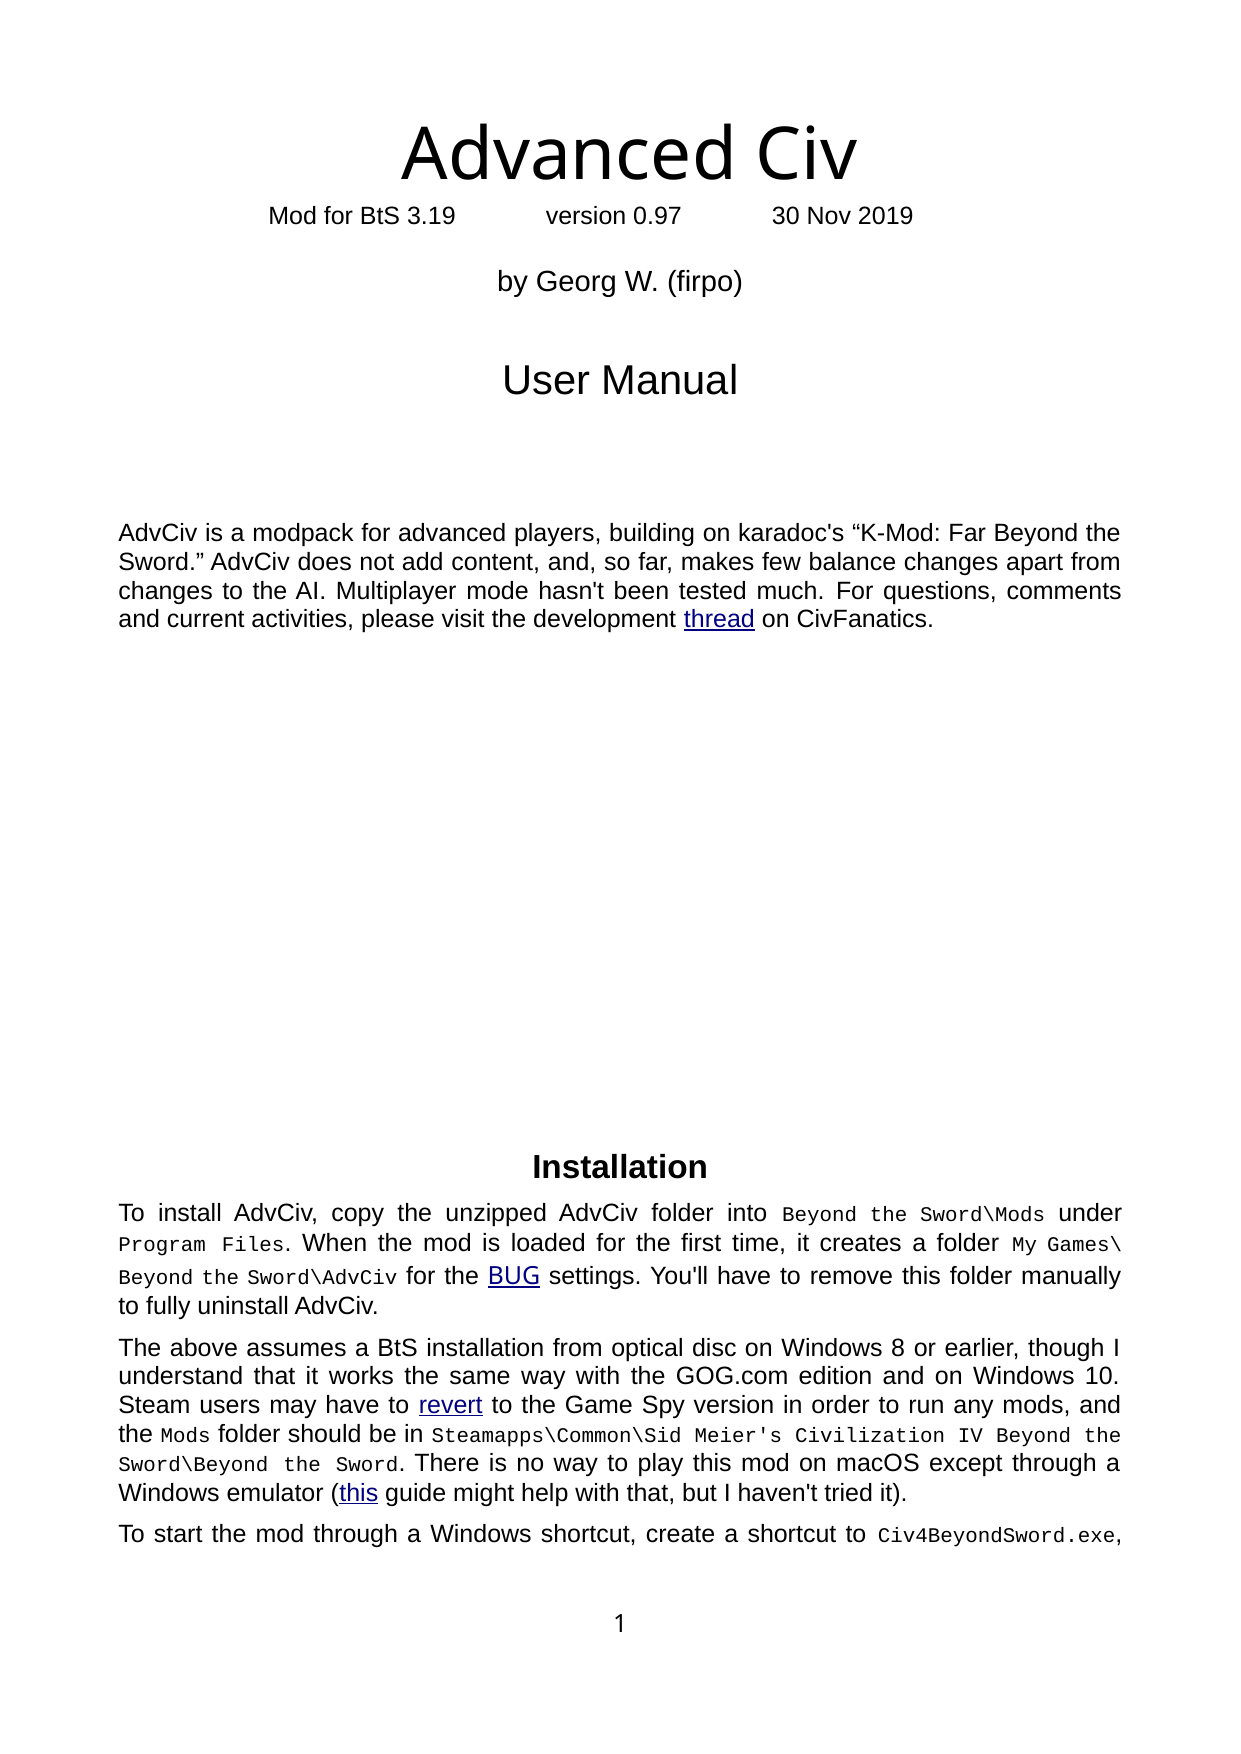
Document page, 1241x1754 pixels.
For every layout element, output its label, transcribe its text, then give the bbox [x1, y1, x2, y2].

text Advanced Civ [118, 118, 1122, 195]
text Mod for BtS 3.19 version 0.97 30 Nov 2019 [118, 201, 1122, 229]
text To install AdvCiv, copy the unzipped AdvCiv folder into Beyond the Sword\Mods under Program Files. When the mod is loaded for the first time, it creates a folder My Games\Beyond the Sword\AdvCiv for the BUG settings. You'll have to remove this folder manually to fully uninstall AdvCiv. [118, 1198, 1122, 1320]
text The above assumes a BtS installation from optical disc on Windows 8 or earlier, though I understand that it works the same way with the GOG.com edition and on Windows 10. Steam users may have to revert to the Game Spy version in order to run any mods, and the Mods folder should be in Steamapps\Common\Sid Meier's Civilization IV Beyond the Sword\Beyond the Sword. There is no way to play this mod on macOS except through a Windows emulator (this guide might help with that, but I haven't tried it). [118, 1332, 1122, 1507]
text AdvCiv is a modpack for advanced players, building on karadoc's “K-Mod: Far Beyond the Sword.” AdvCiv does not add content, and, so far, makes few balance changes apart from changes to the AI. Multiplayer mode hasn't been tested much. For questions, comments and current activities, please visit the development thread on CivFanatics. [118, 518, 1122, 633]
subtitle Installation [118, 1147, 1122, 1185]
text User Manual [118, 355, 1122, 403]
text by Georg W. (firpo) [118, 264, 1122, 298]
text To start the mod through a Windows shortcut, create a shortcut to Civ4BeyondSword.exe, [118, 1519, 1122, 1549]
